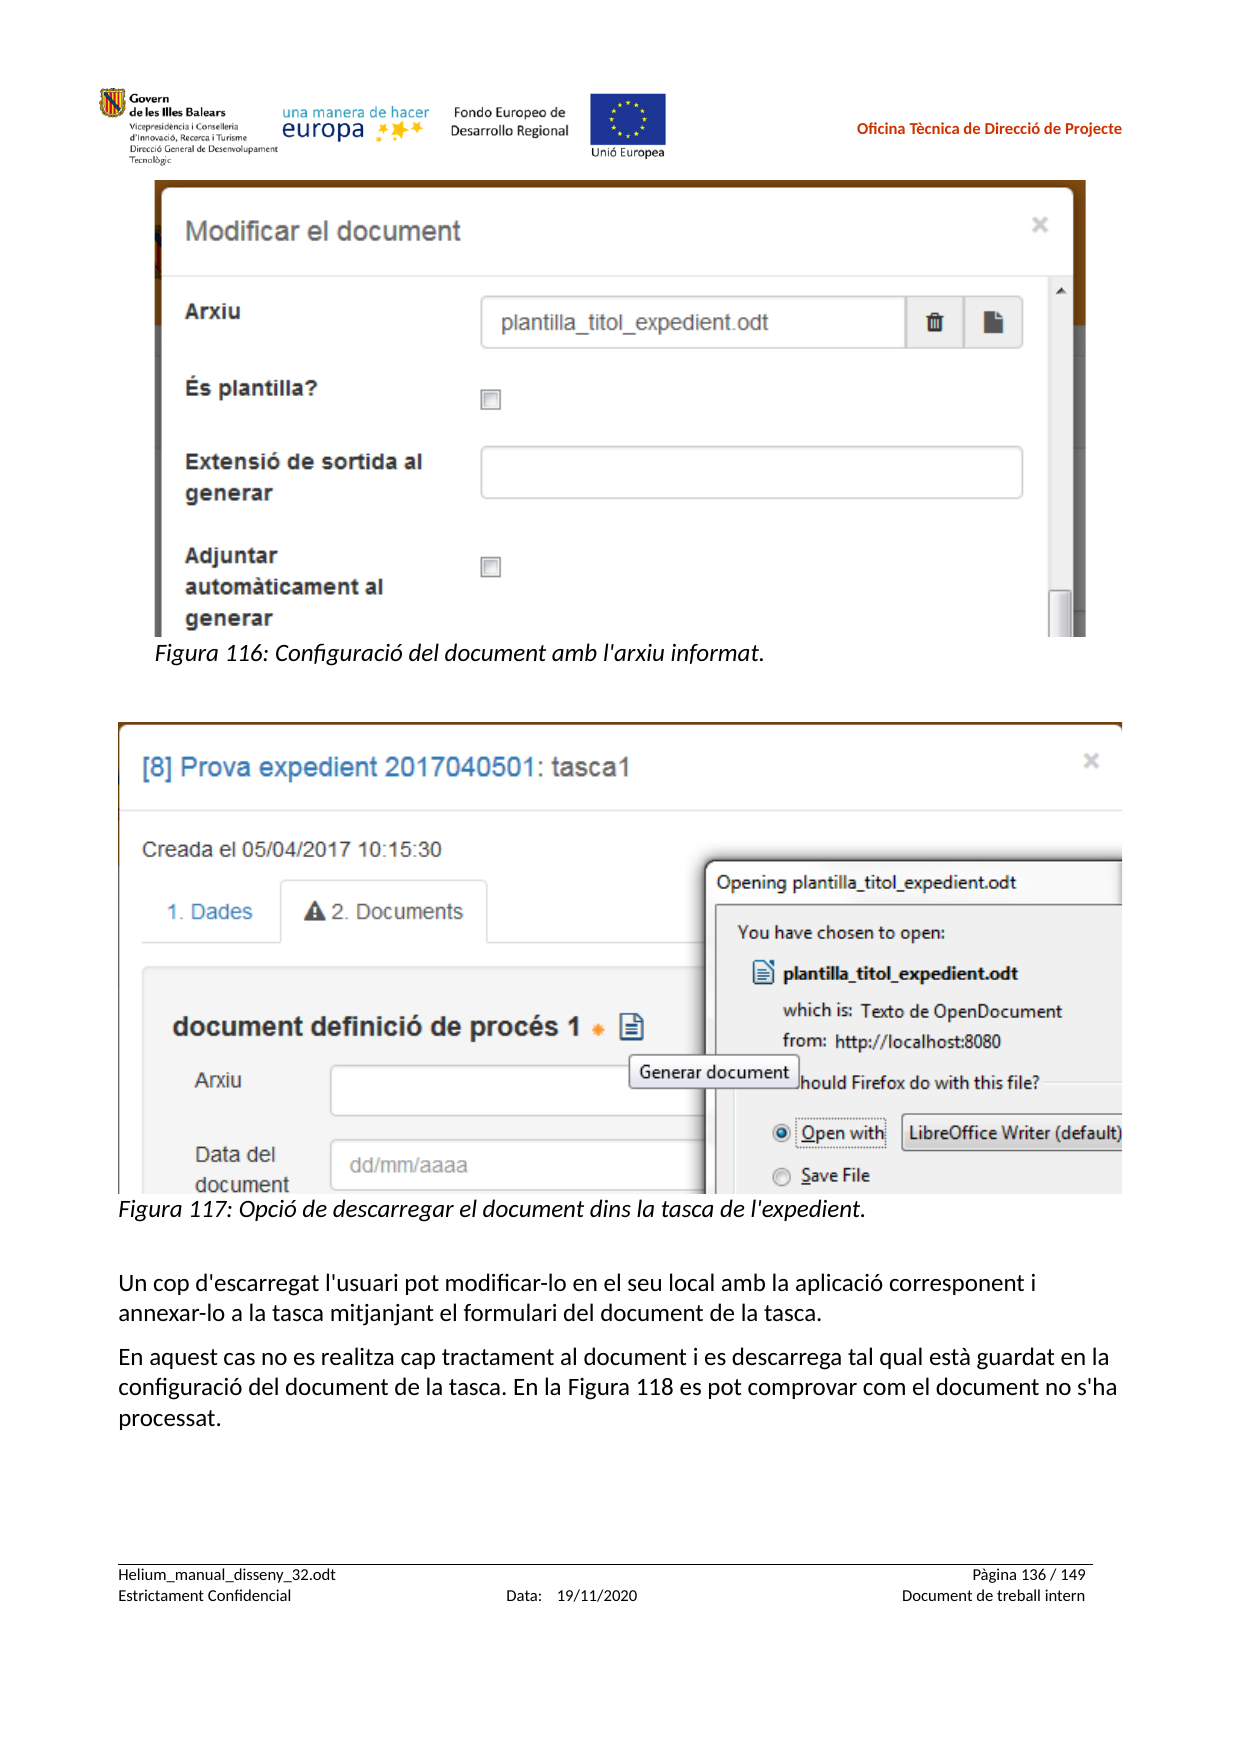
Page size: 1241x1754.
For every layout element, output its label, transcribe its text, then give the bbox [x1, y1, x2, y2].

text En aquest cas no es realitza cap tractament al document i es descarrega tal qual està guardat en la configuració del document de la tasca. En la Figura 118 es pot comprovar com el document no s'ha processat. [118, 1341, 1122, 1432]
picture [118, 722, 1123, 1194]
text Figura 117: Opció de descarregar el document dins la tasca de l'expedient. [118, 1194, 1122, 1224]
text Figura 116: Configuració del document amb l'arxiu informat. [154, 637, 1086, 667]
picture [99, 87, 668, 166]
picture [154, 180, 1086, 637]
text Un cop d'escarregat l'usuari pot modificar-lo en el seu local amb la aplicació corresponent i annexar-lo a la tasca mitjanjant el formulari del document de la tasca. [118, 1267, 1122, 1328]
